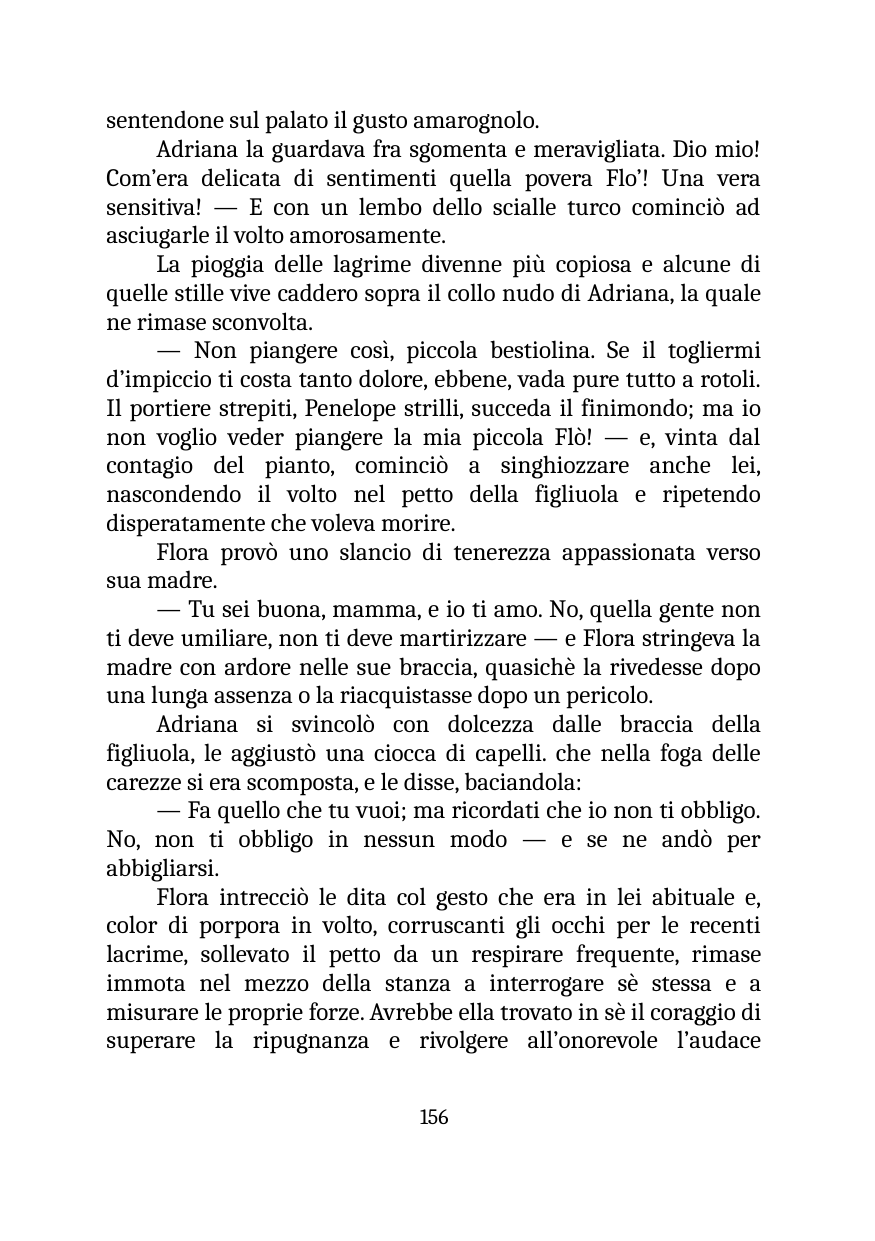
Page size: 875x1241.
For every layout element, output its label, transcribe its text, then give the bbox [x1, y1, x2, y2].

text Adriana la guardava fra sgomenta e meravigliata. Dio mio! Com’era delicata di sentimenti quella povera Flo’! Una vera sensitiva! — E con un lembo dello scialle turco cominciò ad asciugarle il volto amorosamente. [106, 135, 762, 250]
text — Non piangere così, piccola bestiolina. Se il togliermi d’impiccio ti costa tanto dolore, ebbene, vada pure tutto a rotoli. Il portiere strepiti, Penelope strilli, succeda il finimondo; ma io non voglio veder piangere la mia piccola Flò! — e, vinta dal contagio del pianto, cominciò a singhiozzare anche lei, nascondendo il volto nel petto della figliuola e ripetendo disperatamente che voleva morire. [106, 336, 762, 537]
text Adriana si svincolò con dolcezza dalle braccia della figliuola, le aggiustò una ciocca di capelli. che nella foga delle carezze si era scomposta, e le disse, baciandola: [106, 710, 762, 796]
text Flora provò uno slancio di tenerezza appassionata verso sua madre. [106, 537, 762, 595]
text — Fa quello che tu vuoi; ma ricordati che io non ti obbligo. No, non ti obbligo in nessun modo — e se ne andò per abbigliarsi. [106, 796, 762, 882]
text — Tu sei buona, mamma, e io ti amo. No, quella gente non ti deve umiliare, non ti deve martirizzare — e Flora stringeva la madre con ardore nelle sue braccia, quasichè la rivedesse dopo una lunga assenza o la riacquistasse dopo un pericolo. [106, 595, 762, 710]
text sentendone sul palato il gusto amarognolo. [106, 106, 762, 135]
text Flora intrecciò le dita col gesto che era in lei abituale e, color di porpora in volto, corruscanti gli occhi per le recenti lacrime, sollevato il petto da un respirare frequente, rimase immota nel mezzo della stanza a interrogare sè stessa e a misurare le proprie forze. Avrebbe ella trovato in sè il coraggio di superare la ripugnanza e rivolgere all’onorevole l’audace [106, 882, 762, 1055]
text La pioggia delle lagrime divenne più copiosa e alcune di quelle stille vive caddero sopra il collo nudo di Adriana, la quale ne rimase sconvolta. [106, 250, 762, 336]
